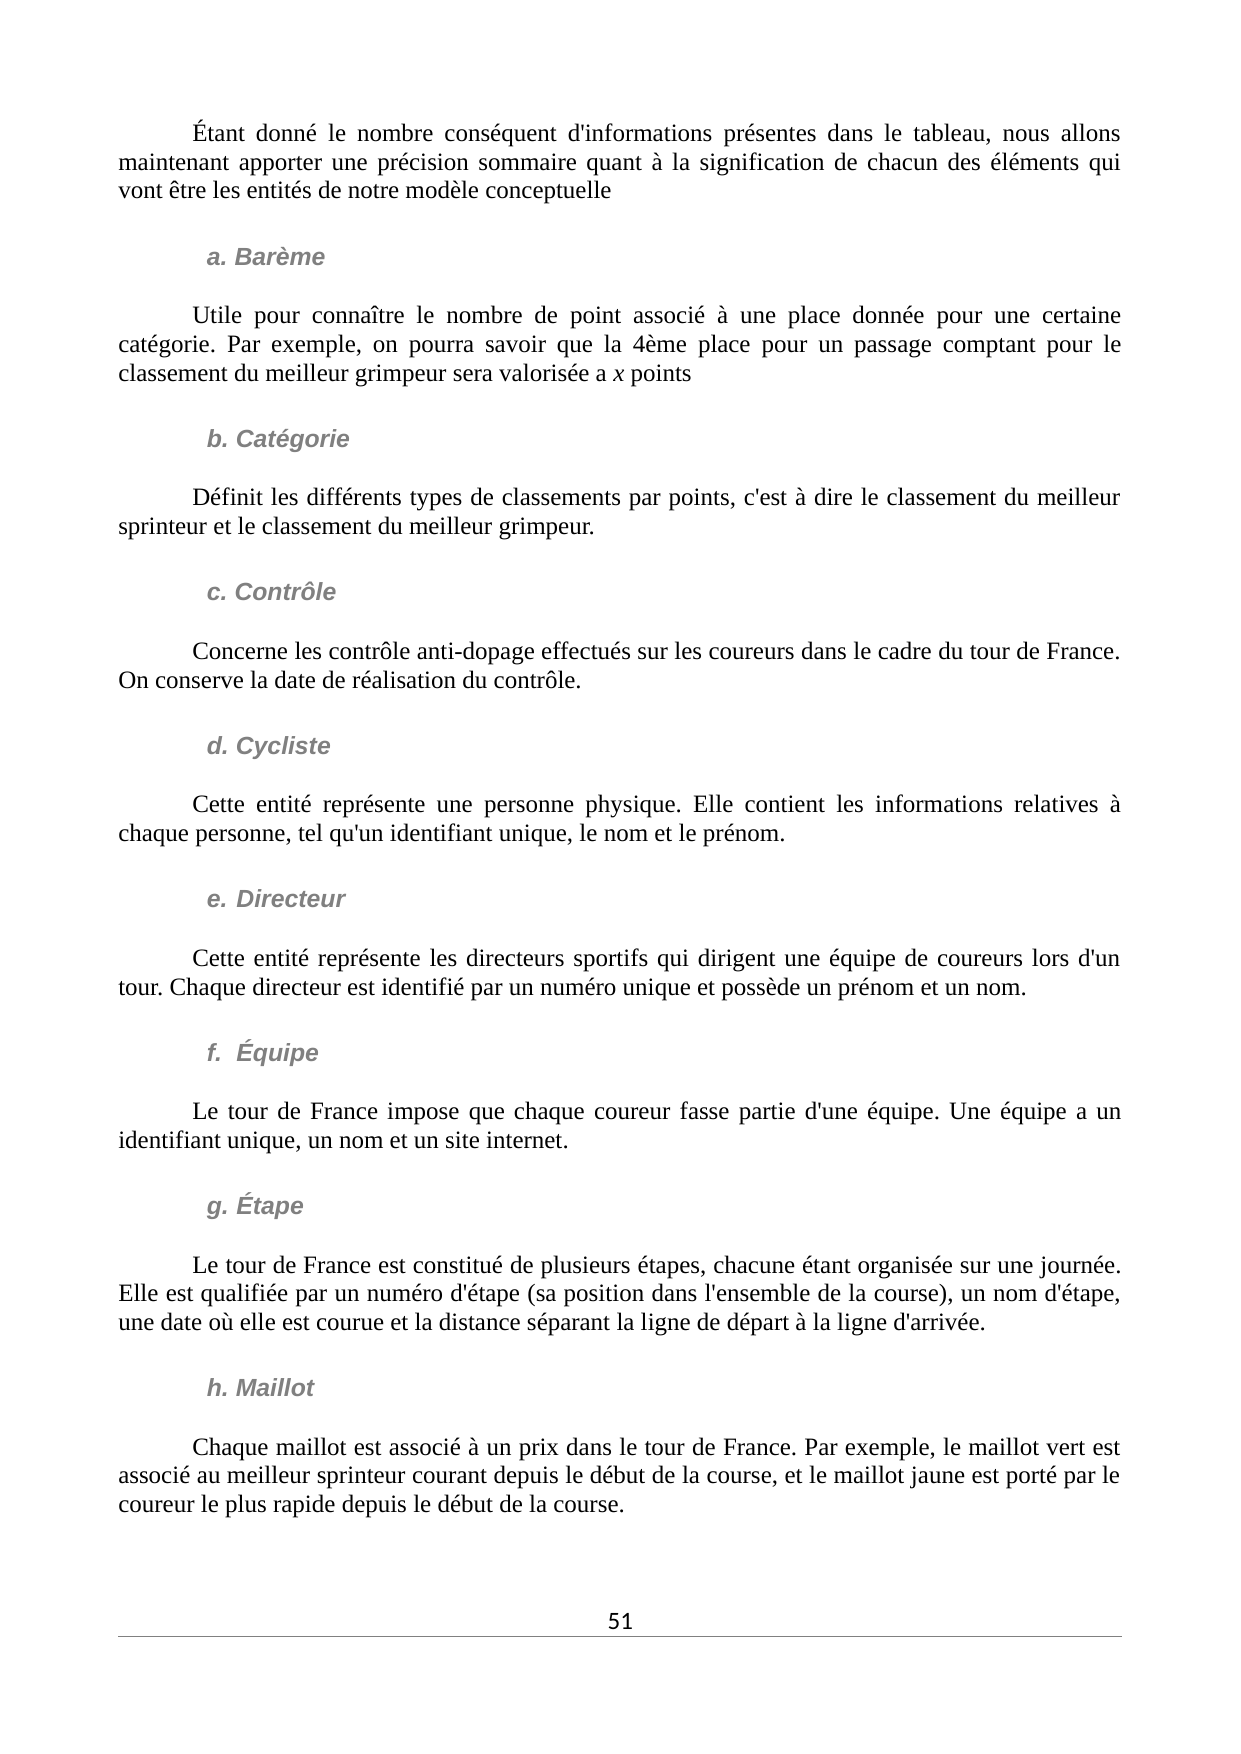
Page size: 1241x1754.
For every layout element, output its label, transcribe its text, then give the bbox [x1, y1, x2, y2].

text Chaque maillot est associé à un prix dans le tour de France. Par exemple, le maillot vert est associé au meilleur sprinteur courant depuis le début de la course, et le maillot jaune est porté par le coureur le plus rapide depuis le début de la course. [118, 1432, 1122, 1518]
subtitle Équipe [207, 1038, 1122, 1066]
text Concerne les contrôle anti-dopage effectués sur les coureurs dans le cadre du tour de France. On conserve la date de réalisation du contrôle. [118, 636, 1122, 693]
text Le tour de France impose que chaque coureur fasse partie d'une équipe. Une équipe a un identifiant unique, un nom et un site internet. [118, 1096, 1122, 1154]
subtitle Barème [207, 242, 1122, 270]
text Le tour de France est constitué de plusieurs étapes, chacune étant organisée sur une journée. Elle est qualifiée par un numéro d'étape (sa position dans l'ensemble de la course), un nom d'étape, une date où elle est courue et la distance séparant la ligne de départ à la ligne d'arrivée. [118, 1250, 1122, 1336]
subtitle Maillot [207, 1373, 1122, 1402]
text Cette entité représente les directeurs sportifs qui dirigent une équipe de coureurs lors d'un tour. Chaque directeur est identifié par un numéro unique et possède un prénom et un nom. [118, 943, 1122, 1000]
subtitle Cycliste [207, 731, 1122, 759]
subtitle Étape [207, 1191, 1122, 1219]
subtitle Contrôle [207, 577, 1122, 606]
subtitle Catégorie [207, 424, 1122, 452]
text Définit les différents types de classements par points, c'est à dire le classement du meilleur sprinteur et le classement du meilleur grimpeur. [118, 482, 1122, 540]
subtitle Directeur [207, 884, 1122, 913]
text Utile pour connaître le nombre de point associé à une place donnée pour une certaine catégorie. Par exemple, on pourra savoir que la 4ème place pour un passage comptant pour le classement du meilleur grimpeur sera valorisée a x points [118, 300, 1122, 387]
text Cette entité représente une personne physique. Elle contient les informations relatives à chaque personne, tel qu'un identifiant unique, le nom et le prénom. [118, 789, 1122, 847]
text Étant donné le nombre conséquent d'informations présentes dans le tableau, nous allons maintenant apporter une précision sommaire quant à la signification de chacun des éléments qui vont être les entités de notre modèle conceptuelle [118, 118, 1122, 204]
